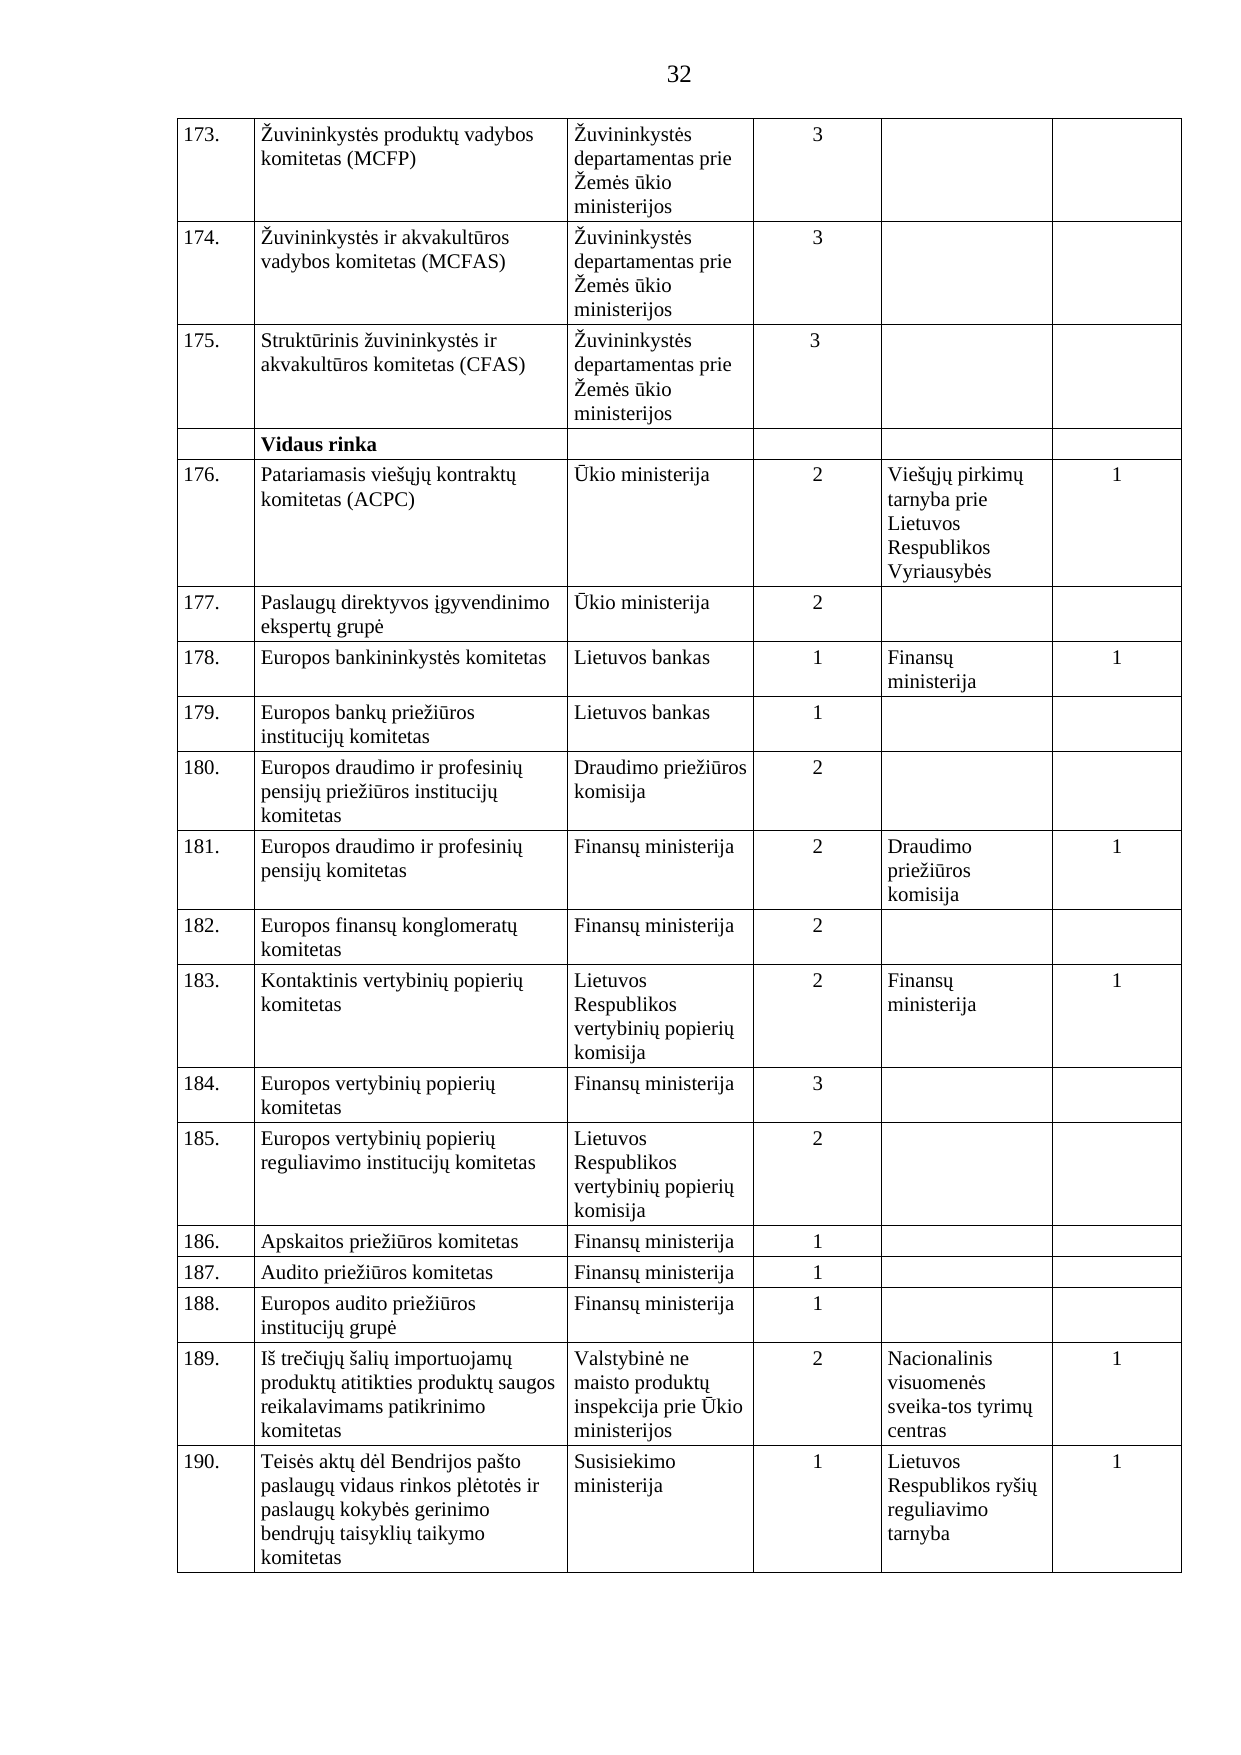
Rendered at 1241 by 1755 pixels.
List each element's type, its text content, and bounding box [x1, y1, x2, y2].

table_cell 3 [754, 1068, 881, 1122]
table_cell 183. [178, 965, 254, 1067]
table_cell 1 [754, 697, 881, 751]
table_cell Finansų ministerija [882, 965, 1052, 1067]
table_cell 1 [1053, 831, 1181, 909]
table_cell [882, 222, 1052, 324]
table_cell Žuvininkystės departamentas prie Žemės ūkio ministerijos [568, 119, 753, 221]
table_cell [882, 910, 1052, 964]
table_cell 2 [754, 831, 881, 909]
table_cell 1 [754, 1446, 881, 1572]
table_cell [1053, 1123, 1181, 1225]
table_cell Valstybinė ne maisto produktų inspekcija prie Ūkio ministerijos [568, 1343, 753, 1445]
table_cell 179. [178, 697, 254, 751]
table_cell Ūkio ministerija [568, 587, 753, 641]
table_cell 1 [754, 1288, 881, 1342]
table_cell Vidaus rinka [255, 429, 567, 458]
table_cell 1 [754, 642, 881, 696]
table_cell Žuvininkystės departamentas prie Žemės ūkio ministerijos [568, 222, 753, 324]
table_cell Finansų ministerija [568, 1288, 753, 1342]
table_cell Audito priežiūros komitetas [255, 1257, 567, 1287]
table_cell Lietuvos bankas [568, 642, 753, 696]
table_cell [1053, 587, 1181, 641]
table_cell 185. [178, 1123, 254, 1225]
table_cell 189. [178, 1343, 254, 1445]
table_cell [754, 429, 881, 458]
table_cell 174. [178, 222, 254, 324]
table_cell 190. [178, 1446, 254, 1572]
table_cell 2 [754, 1123, 881, 1225]
table_cell Europos bankininkystės komitetas [255, 642, 567, 696]
table_cell 173. [178, 119, 254, 221]
table_cell 3 [754, 119, 881, 221]
table_cell Viešųjų pirkimų tarnyba prie Lietuvos Respublikos Vyriausybės [882, 460, 1052, 586]
table_cell [1053, 119, 1181, 221]
table_cell Patariamasis viešųjų kontraktų komitetas (ACPC) [255, 460, 567, 586]
table_cell Europos bankų priežiūros institucijų komitetas [255, 697, 567, 751]
table_cell Lietuvos Respublikos vertybinių popierių komisija [568, 1123, 753, 1225]
table_cell Ūkio ministerija [568, 460, 753, 586]
table_cell [1053, 910, 1181, 964]
table_cell [1053, 1257, 1181, 1287]
table_cell Finansų ministerija [568, 831, 753, 909]
table_cell 1 [1053, 460, 1181, 586]
table_cell Finansų ministerija [568, 1068, 753, 1122]
table_cell Paslaugų direktyvos įgyvendinimo ekspertų grupė [255, 587, 567, 641]
table_cell [1053, 752, 1181, 830]
table_cell [882, 587, 1052, 641]
table_cell 2 [754, 460, 881, 586]
table_cell [178, 429, 254, 458]
table_cell 3 [754, 325, 881, 427]
table_cell 186. [178, 1226, 254, 1256]
table_cell Susisiekimo ministerija [568, 1446, 753, 1572]
table_cell 188. [178, 1288, 254, 1342]
table_cell 181. [178, 831, 254, 909]
table_cell Finansų ministerija [568, 910, 753, 964]
table_cell [882, 1257, 1052, 1287]
table_cell 1 [754, 1226, 881, 1256]
table_cell Europos audito priežiūros institucijų grupė [255, 1288, 567, 1342]
table_cell 176. [178, 460, 254, 586]
table_cell [882, 697, 1052, 751]
table_cell 3 [754, 222, 881, 324]
table_cell Europos draudimo ir profesinių pensijų priežiūros institucijų komitetas [255, 752, 567, 830]
table_cell [882, 1123, 1052, 1225]
table_cell Europos vertybinių popierių reguliavimo institucijų komitetas [255, 1123, 567, 1225]
table_cell 2 [754, 965, 881, 1067]
table_cell [1053, 1068, 1181, 1122]
table_cell 2 [754, 1343, 881, 1445]
table_cell Žuvininkystės departamentas prie Žemės ūkio ministerijos [568, 325, 753, 427]
table_cell 175. [178, 325, 254, 427]
table_cell [1053, 1226, 1181, 1256]
table_cell Lietuvos bankas [568, 697, 753, 751]
table_cell 180. [178, 752, 254, 830]
table_cell Žuvininkystės ir akvakultūros vadybos komitetas (MCFAS) [255, 222, 567, 324]
table_cell Lietuvos Respublikos ryšių reguliavimo tarnyba [882, 1446, 1052, 1572]
table_cell Finansų ministerija [568, 1226, 753, 1256]
table_cell 2 [754, 910, 881, 964]
table_cell [882, 1068, 1052, 1122]
table_cell 184. [178, 1068, 254, 1122]
table_cell Finansų ministerija [882, 642, 1052, 696]
table_cell [1053, 222, 1181, 324]
table_cell Draudimo priežiūros komisija [882, 831, 1052, 909]
table_cell [882, 752, 1052, 830]
table_cell [882, 429, 1052, 458]
table_cell Iš trečiųjų šalių importuojamų produktų atitikties produktų saugos reikalavimams patikrinimo komitetas [255, 1343, 567, 1445]
table_cell Teisės aktų dėl Bendrijos pašto paslaugų vidaus rinkos plėtotės ir paslaugų kokybės gerinimo bendrųjų taisyklių taikymo komitetas [255, 1446, 567, 1572]
table_cell Europos vertybinių popierių komitetas [255, 1068, 567, 1122]
table_cell 1 [754, 1257, 881, 1287]
table_cell [1053, 429, 1181, 458]
table_cell Draudimo priežiūros komisija [568, 752, 753, 830]
table_cell 1 [1053, 965, 1181, 1067]
table_cell [882, 119, 1052, 221]
table_cell Europos draudimo ir profesinių pensijų komitetas [255, 831, 567, 909]
table_cell 182. [178, 910, 254, 964]
table_cell 1 [1053, 642, 1181, 696]
table_cell [1053, 325, 1181, 427]
table_cell Europos finansų konglomeratų komitetas [255, 910, 567, 964]
table_cell [882, 1226, 1052, 1256]
table_cell Kontaktinis vertybinių popierių komitetas [255, 965, 567, 1067]
table_cell Apskaitos priežiūros komitetas [255, 1226, 567, 1256]
table_cell Lietuvos Respublikos vertybinių popierių komisija [568, 965, 753, 1067]
table_cell 178. [178, 642, 254, 696]
table_cell Žuvininkystės produktų vadybos komitetas (MCFP) [255, 119, 567, 221]
table_cell 1 [1053, 1343, 1181, 1445]
table_cell [1053, 697, 1181, 751]
table_cell 2 [754, 587, 881, 641]
table_cell Nacionalinis visuomenės sveika-tos tyrimų centras [882, 1343, 1052, 1445]
table_cell 187. [178, 1257, 254, 1287]
table_cell [882, 1288, 1052, 1342]
table_cell [1053, 1288, 1181, 1342]
table_cell Struktūrinis žuvininkystės ir akvakultūros komitetas (CFAS) [255, 325, 567, 427]
table_cell [882, 325, 1052, 427]
table_cell Finansų ministerija [568, 1257, 753, 1287]
table_cell 1 [1053, 1446, 1181, 1572]
table_cell 177. [178, 587, 254, 641]
table_cell 2 [754, 752, 881, 830]
table_cell [568, 429, 753, 458]
